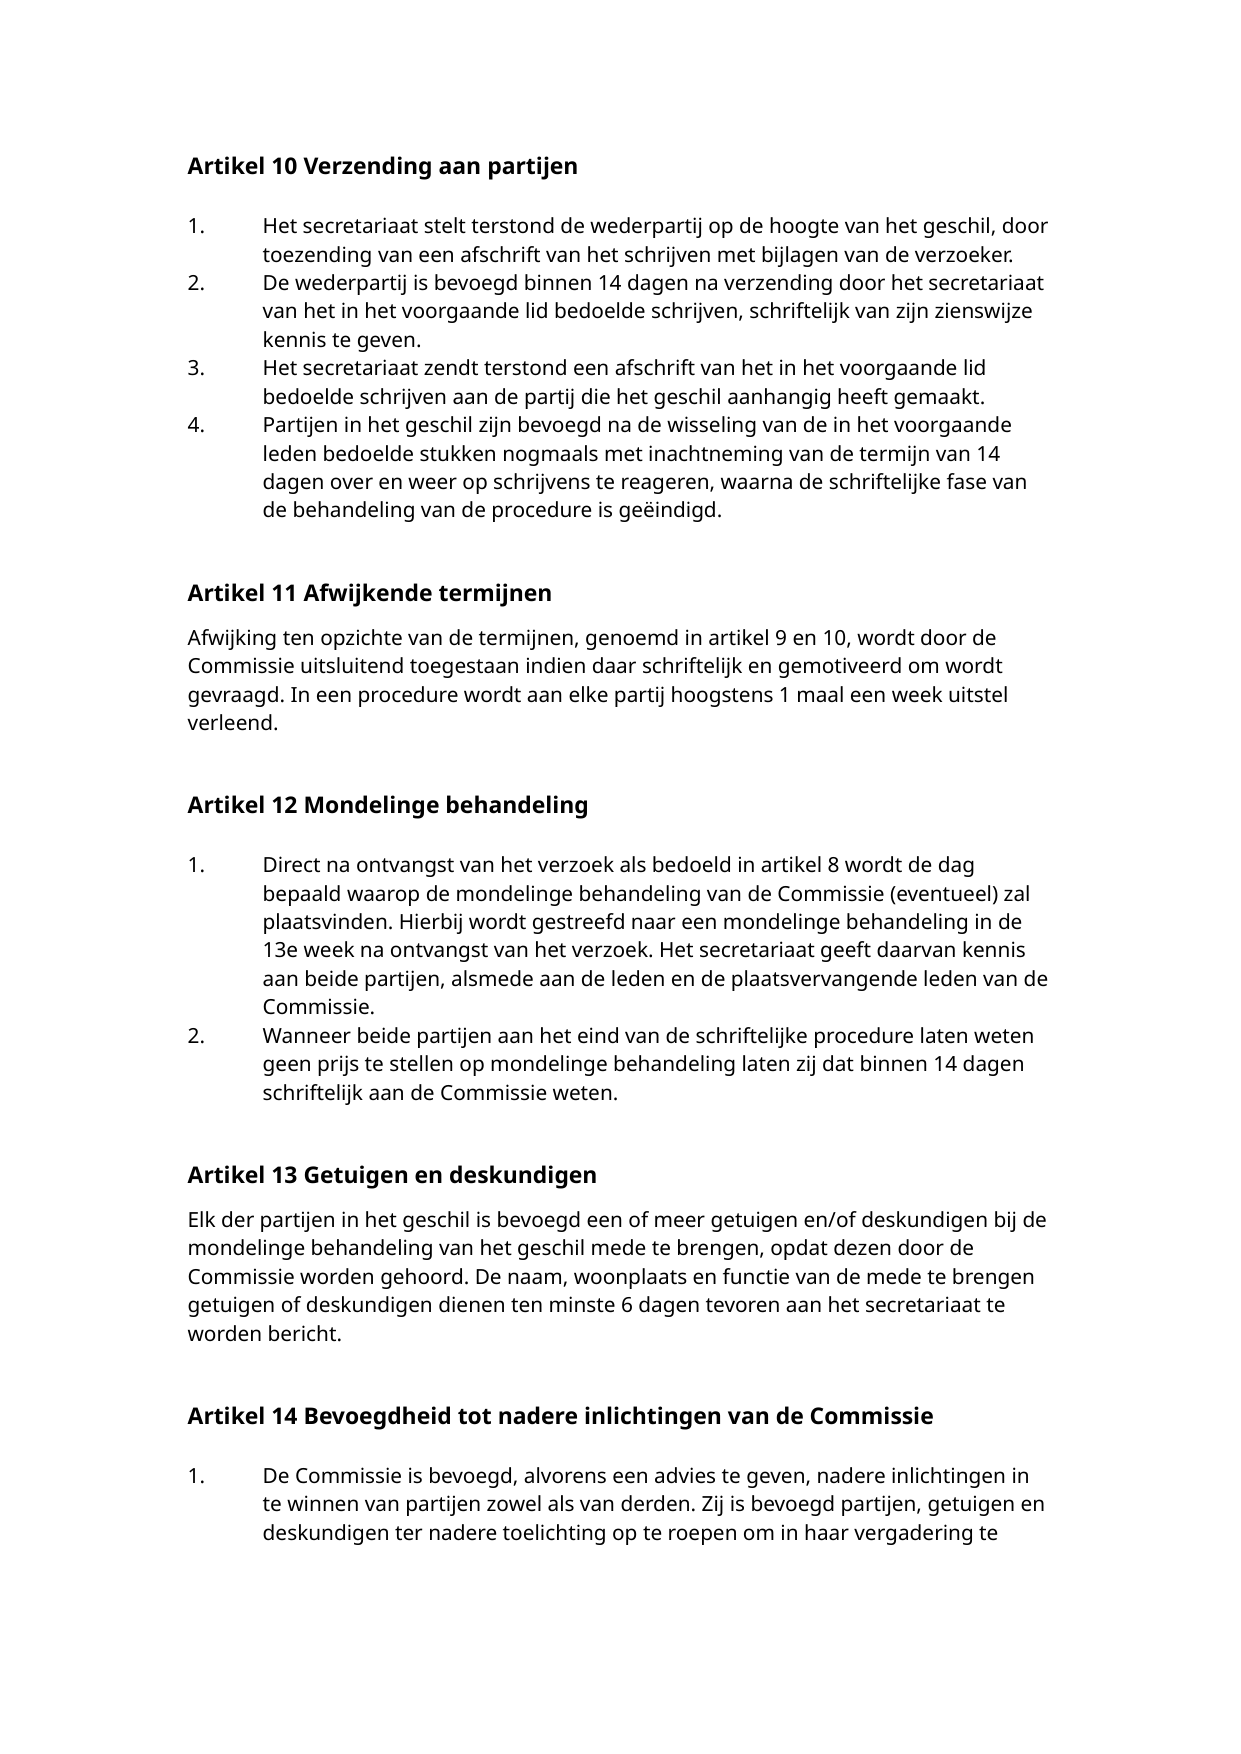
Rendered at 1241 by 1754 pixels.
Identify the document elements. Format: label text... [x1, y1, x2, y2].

subtitle Artikel 10 Verzending aan partijen [187, 150, 1053, 181]
list De Commissie is bevoegd, alvorens een advies te geven, nadere inlichtingen in te winnen van partijen zowel als van derden. Zij is bevoegd partijen, getuigen en deskundigen ter nadere toelichting op te roepen om in haar vergadering te [187, 1461, 1053, 1546]
subtitle Artikel 13 Getuigen en deskundigen [187, 1159, 1053, 1190]
list Het secretariaat zendt terstond een afschrift van het in het voorgaande lid bedoelde schrijven aan de partij die het geschil aanhangig heeft gemaakt. [187, 353, 1053, 410]
list De wederpartij is bevoegd binnen 14 dagen na verzending door het secretariaat van het in het voorgaande lid bedoelde schrijven, schriftelijk van zijn zienswijze kennis te geven. [187, 268, 1053, 353]
list Direct na ontvangst van het verzoek als bedoeld in artikel 8 wordt de dag bepaald waarop de mondelinge behandeling van de Commissie (eventueel) zal plaatsvinden. Hierbij wordt gestreefd naar een mondelinge behandeling in de 13e week na ontvangst van het verzoek. Het secretariaat geeft daarvan kennis aan beide partijen, alsmede aan de leden en de plaatsvervangende leden van de Commissie. [187, 850, 1053, 1021]
list Partijen in het geschil zijn bevoegd na de wisseling van de in het voorgaande leden bedoelde stukken nogmaals met inachtneming van de termijn van 14 dagen over en weer op schrijvens te reageren, waarna de schriftelijke fase van de behandeling van de procedure is geëindigd. [187, 410, 1053, 524]
subtitle Artikel 14 Bevoegdheid tot nadere inlichtingen van de Commissie [187, 1400, 1053, 1431]
text Afwijking ten opzichte van de termijnen, genoemd in artikel 9 en 10, wordt door de Commissie uitsluitend toegestaan indien daar schriftelijk en gemotiveerd om wordt gevraagd. In een procedure wordt aan elke partij hoogstens 1 maal een week uitstel verleend. [187, 623, 1053, 737]
subtitle Artikel 12 Mondelinge behandeling [187, 789, 1053, 820]
subtitle Artikel 11 Afwijkende termijnen [187, 577, 1053, 608]
list Wanneer beide partijen aan het eind van de schriftelijke procedure laten weten geen prijs te stellen op mondelinge behandeling laten zij dat binnen 14 dagen schriftelijk aan de Commissie weten. [187, 1021, 1053, 1106]
text Elk der partijen in het geschil is bevoegd een of meer getuigen en/of deskundigen bij de mondelinge behandeling van het geschil mede te brengen, opdat dezen door de Commissie worden gehoord. De naam, woonplaats en functie van de mede te brengen getuigen of deskundigen dienen ten minste 6 dagen tevoren aan het secretariaat te worden bericht. [187, 1205, 1053, 1347]
list Het secretariaat stelt terstond de wederpartij op de hoogte van het geschil, door toezending van een afschrift van het schrijven met bijlagen van de verzoeker. [187, 211, 1053, 268]
